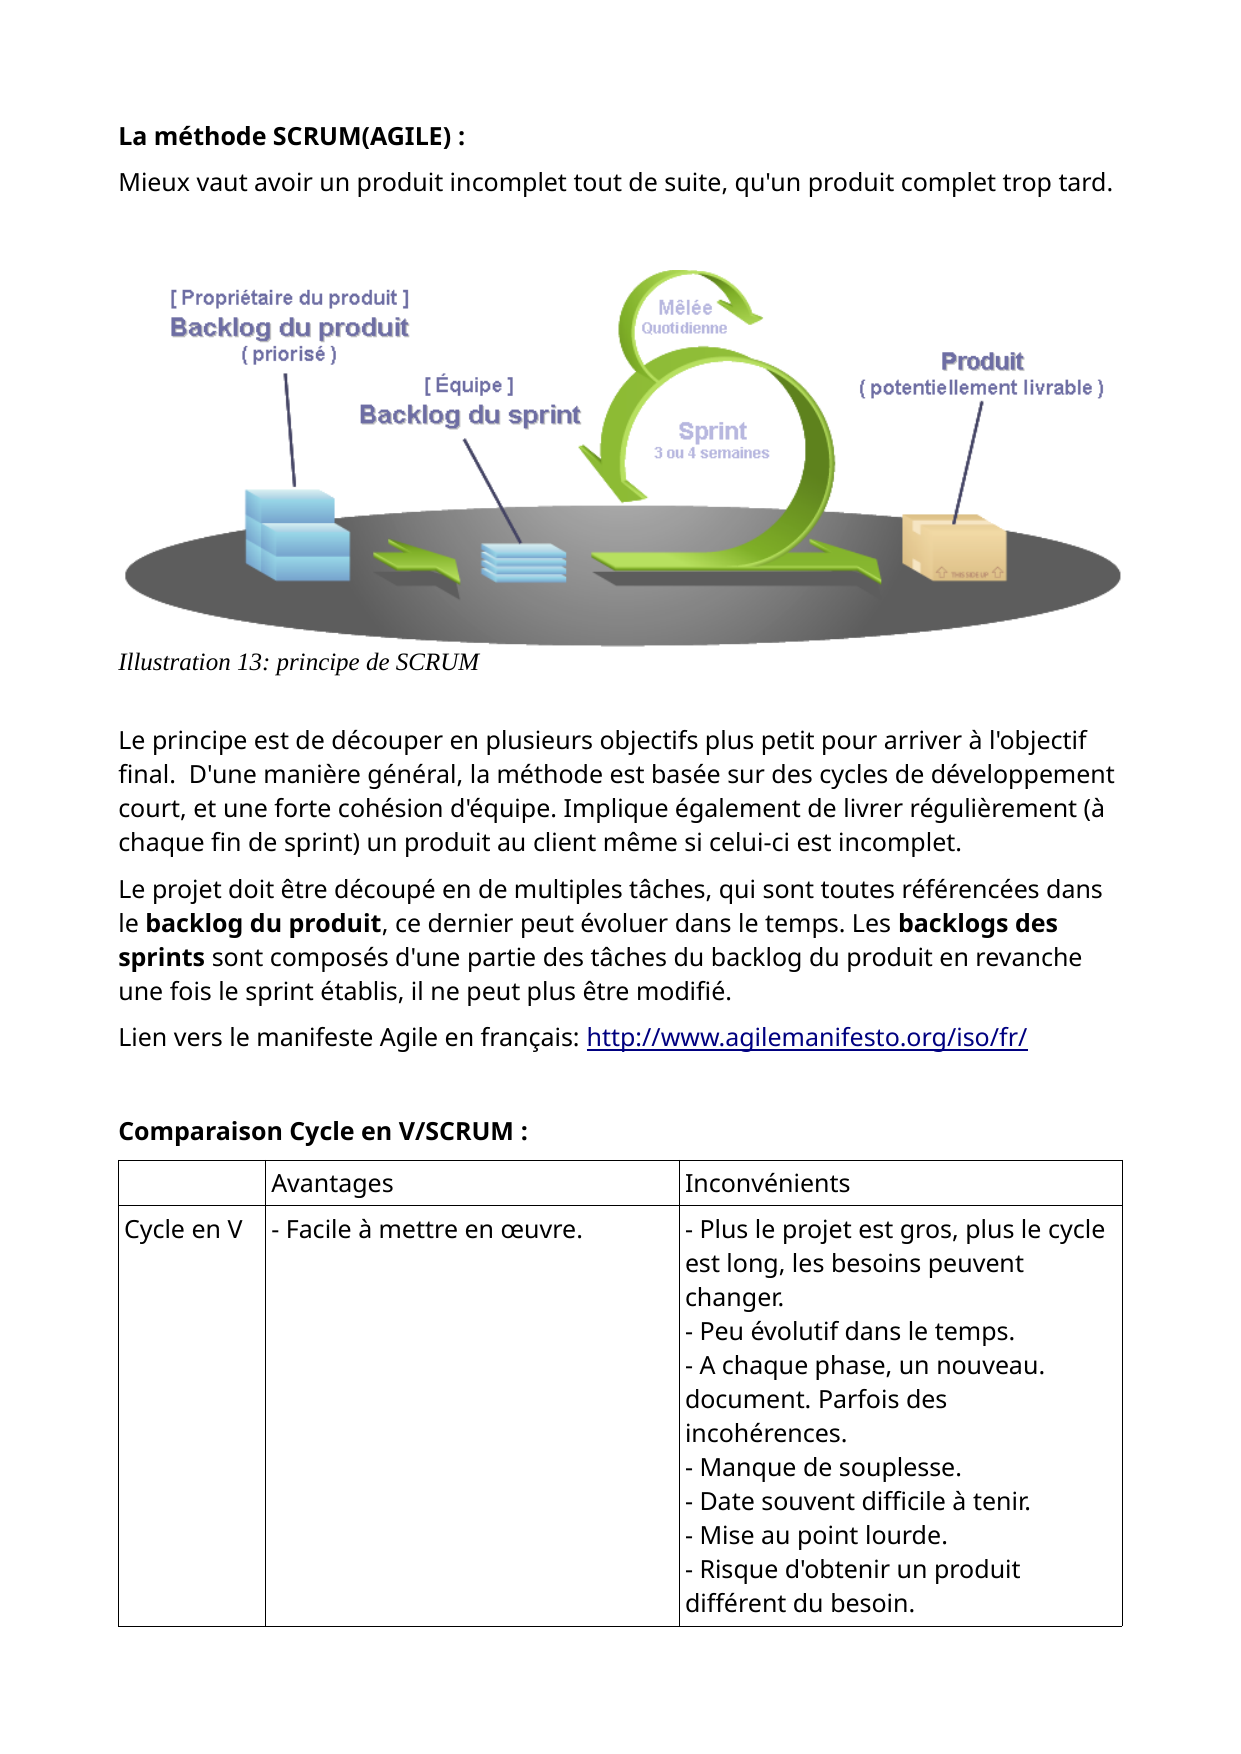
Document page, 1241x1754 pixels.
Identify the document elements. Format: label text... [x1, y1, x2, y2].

picture [118, 270, 1123, 648]
text Illustration 13: principe de SCRUM [118, 648, 1122, 676]
table_header Avantages [266, 1161, 679, 1205]
table_cell Cycle en V [119, 1206, 265, 1626]
table_cell - Facile à mettre en œuvre. [266, 1206, 679, 1626]
table_header [119, 1161, 265, 1205]
text Mieux vaut avoir un produit incomplet tout de suite, qu'un produit complet trop tard. [118, 165, 1122, 199]
text Le principe est de découper en plusieurs objectifs plus petit pour arriver à l'objectif final. D'une manière général, la méthode est basée sur des cycles de développement court, et une forte cohésion d'équipe. Implique également de livrer régulièrement (à chaque fin de sprint) un produit au client même si celui-ci est incomplet. [118, 723, 1122, 859]
table_header Inconvénients [680, 1161, 1122, 1205]
text La méthode SCRUM(AGILE) : [118, 118, 1122, 152]
text Comparaison Cycle en V/SCRUM : [118, 1113, 1122, 1147]
text Le projet doit être découpé en de multiples tâches, qui sont toutes référencées dans le backlog du produit, ce dernier peut évoluer dans le temps. Les backlogs des sprints sont composés d'une partie des tâches du backlog du produit en revanche une fois le sprint établis, il ne peut plus être modifié. [118, 871, 1122, 1008]
text Lien vers le manifeste Agile en français: http://www.agilemanifesto.org/iso/fr/ [118, 1020, 1122, 1054]
table_cell - Plus le projet est gros, plus le cycle est long, les besoins peuvent changer. - Peu évolutif dans le temps. - A chaque phase, un nouveau. document. Parfois des incohérences. - Manque de souplesse. - Date souvent difficile à tenir. - Mise au point lourde. - Risque d'obtenir un produit différent du besoin. [680, 1206, 1122, 1626]
